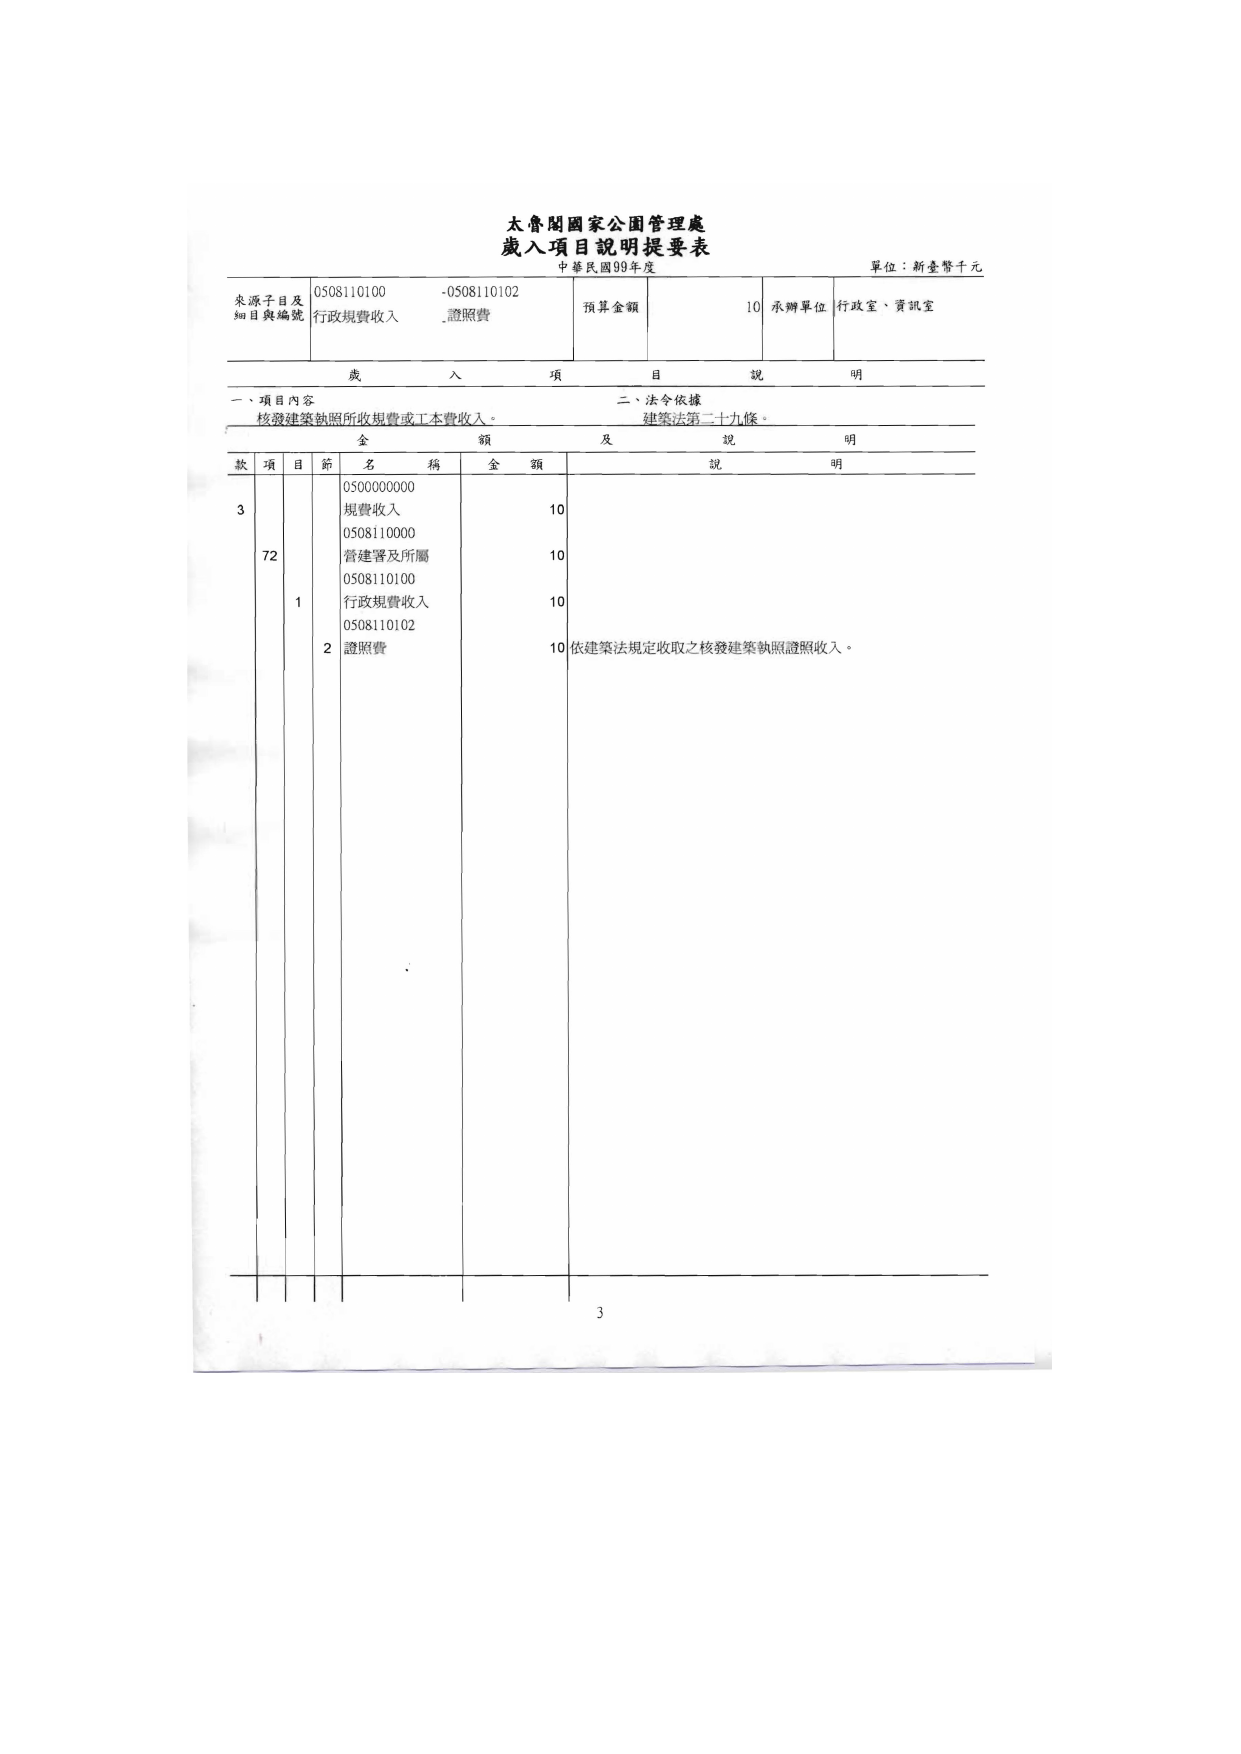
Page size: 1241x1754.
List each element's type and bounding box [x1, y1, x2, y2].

picture [187, 183, 1052, 1373]
